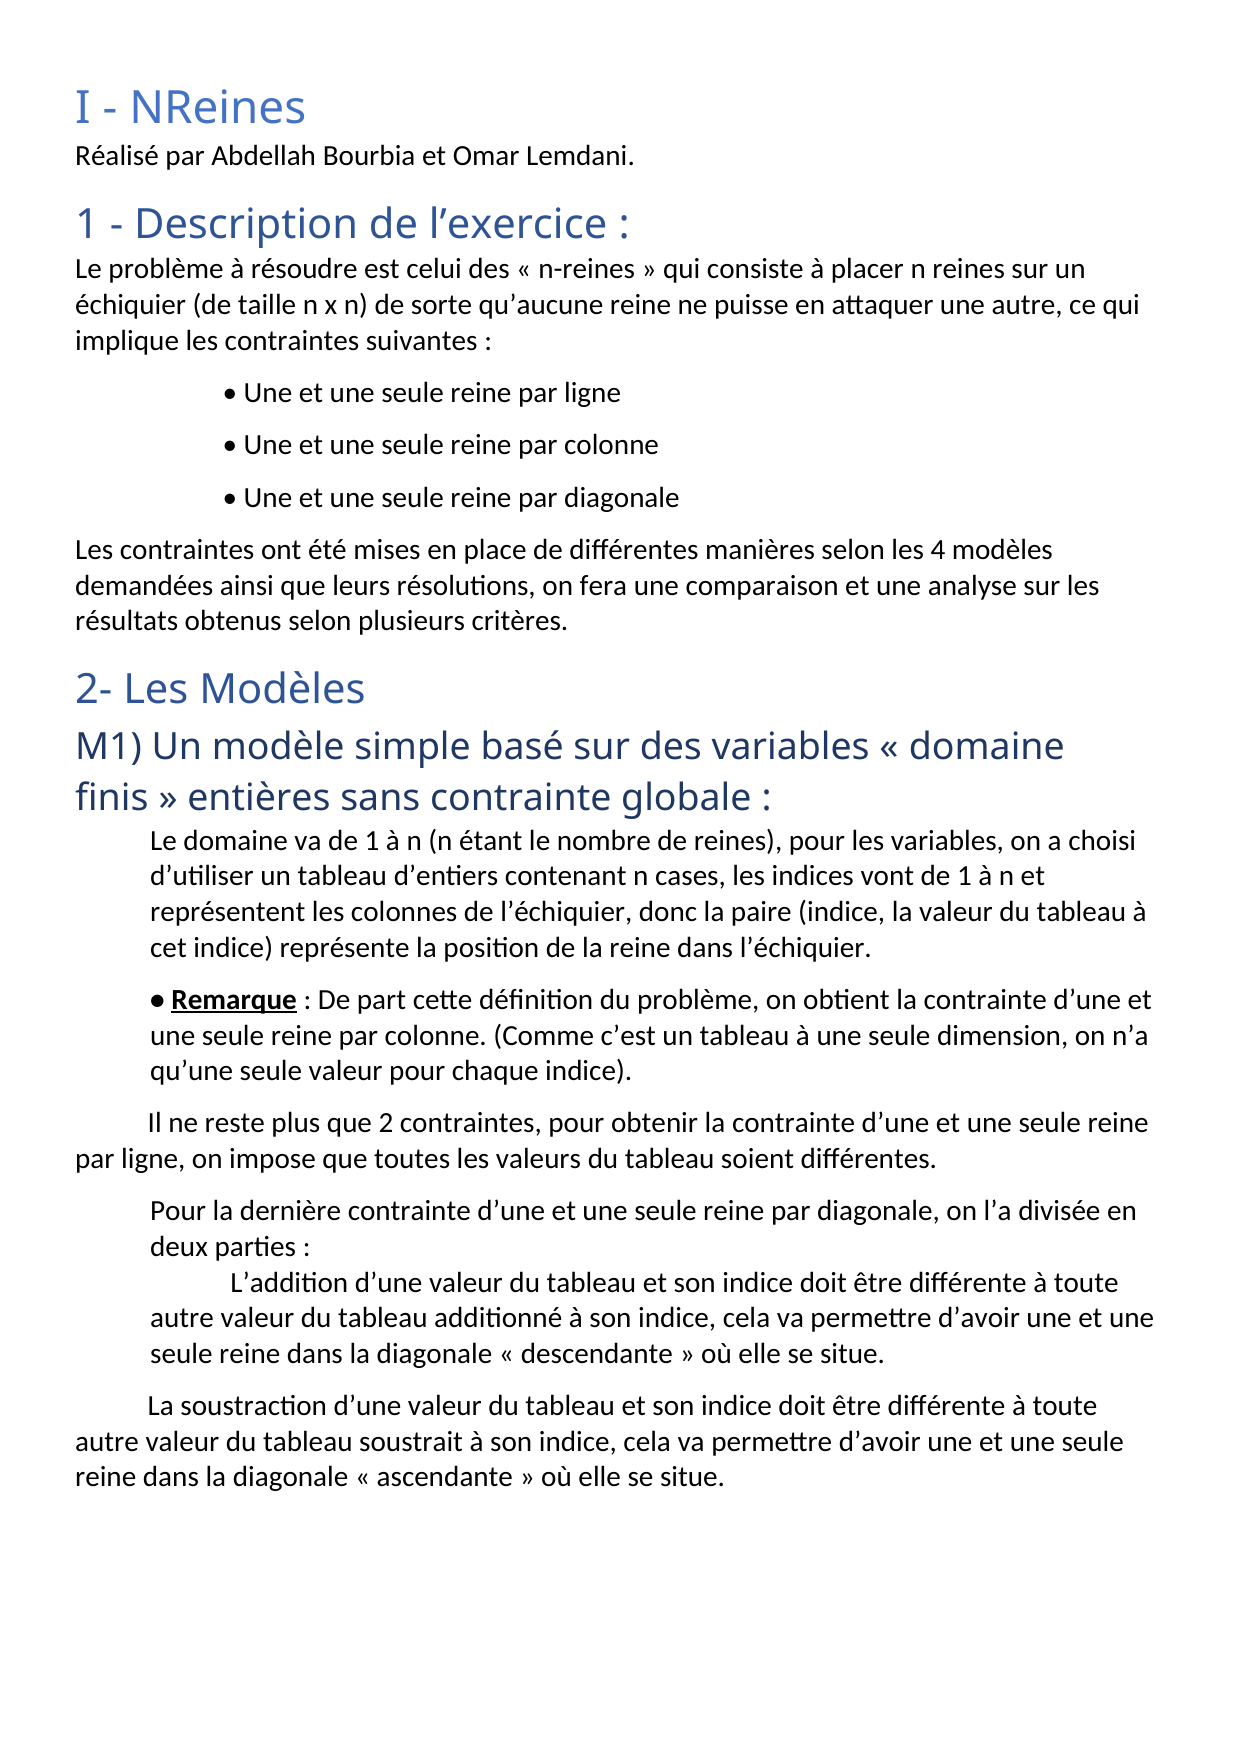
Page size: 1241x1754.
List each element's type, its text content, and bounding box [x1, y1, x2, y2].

list Le domaine va de 1 à n (n étant le nombre de reines), pour les variables, on a choisi d’utiliser un tableau d’entiers contenant n cases, les indices vont de 1 à n et représentent les colonnes de l’échiquier, donc la paire (indice, la valeur du tableau à cet indice) représente la position de la reine dans l’échiquier. [150, 822, 1165, 964]
subtitle I - NReines [75, 75, 1165, 137]
text Le problème à résoudre est celui des « n-reines » qui consiste à placer n reines sur un échiquier (de taille n x n) de sorte qu’aucune reine ne puisse en attaquer une autre, ce qui implique les contraintes suivantes : [75, 251, 1165, 357]
text Les contraintes ont été mises en place de différentes manières selon les 4 modèles demandées ainsi que leurs résolutions, on fera une comparaison et une analyse sur les résultats obtenus selon plusieurs critères. [75, 531, 1165, 638]
subtitle 2- Les Modèles [75, 659, 1165, 716]
text • Une et une seule reine par diagonale [75, 479, 1165, 514]
list La soustraction d’une valeur du tableau et son indice doit être différente à toute autre valeur du tableau soustrait à son indice, cela va permettre d’avoir une et une seule reine dans la diagonale « ascendante » où elle se situe. [75, 1387, 1165, 1494]
text Réalisé par Abdellah Bourbia et Omar Lemdani. [75, 137, 1165, 173]
list Il ne reste plus que 2 contraintes, pour obtenir la contrainte d’une et une seule reine par ligne, on impose que toutes les valeurs du tableau soient différentes. [75, 1104, 1165, 1176]
list • Remarque : De part cette définition du problème, on obtient la contrainte d’une et une seule reine par colonne. (Comme c’est un tableau à une seule dimension, on n’a qu’une seule valeur pour chaque indice). [150, 981, 1165, 1088]
subtitle M1) Un modèle simple basé sur des variables « domaine finis » entières sans contrainte globale : [75, 720, 1165, 822]
subtitle 1 - Description de l’exercice : [75, 194, 1165, 251]
list Pour la dernière contrainte d’une et une seule reine par diagonale, on l’a divisée en deux parties : L’addition d’une valeur du tableau et son indice doit être différente à toute autre valeur du tableau additionné à son indice, cela va permettre d’avoir une et une seule reine dans la diagonale « descendante » où elle se situe. [150, 1192, 1165, 1371]
text • Une et une seule reine par ligne [75, 374, 1165, 410]
text • Une et une seule reine par colonne [75, 426, 1165, 462]
